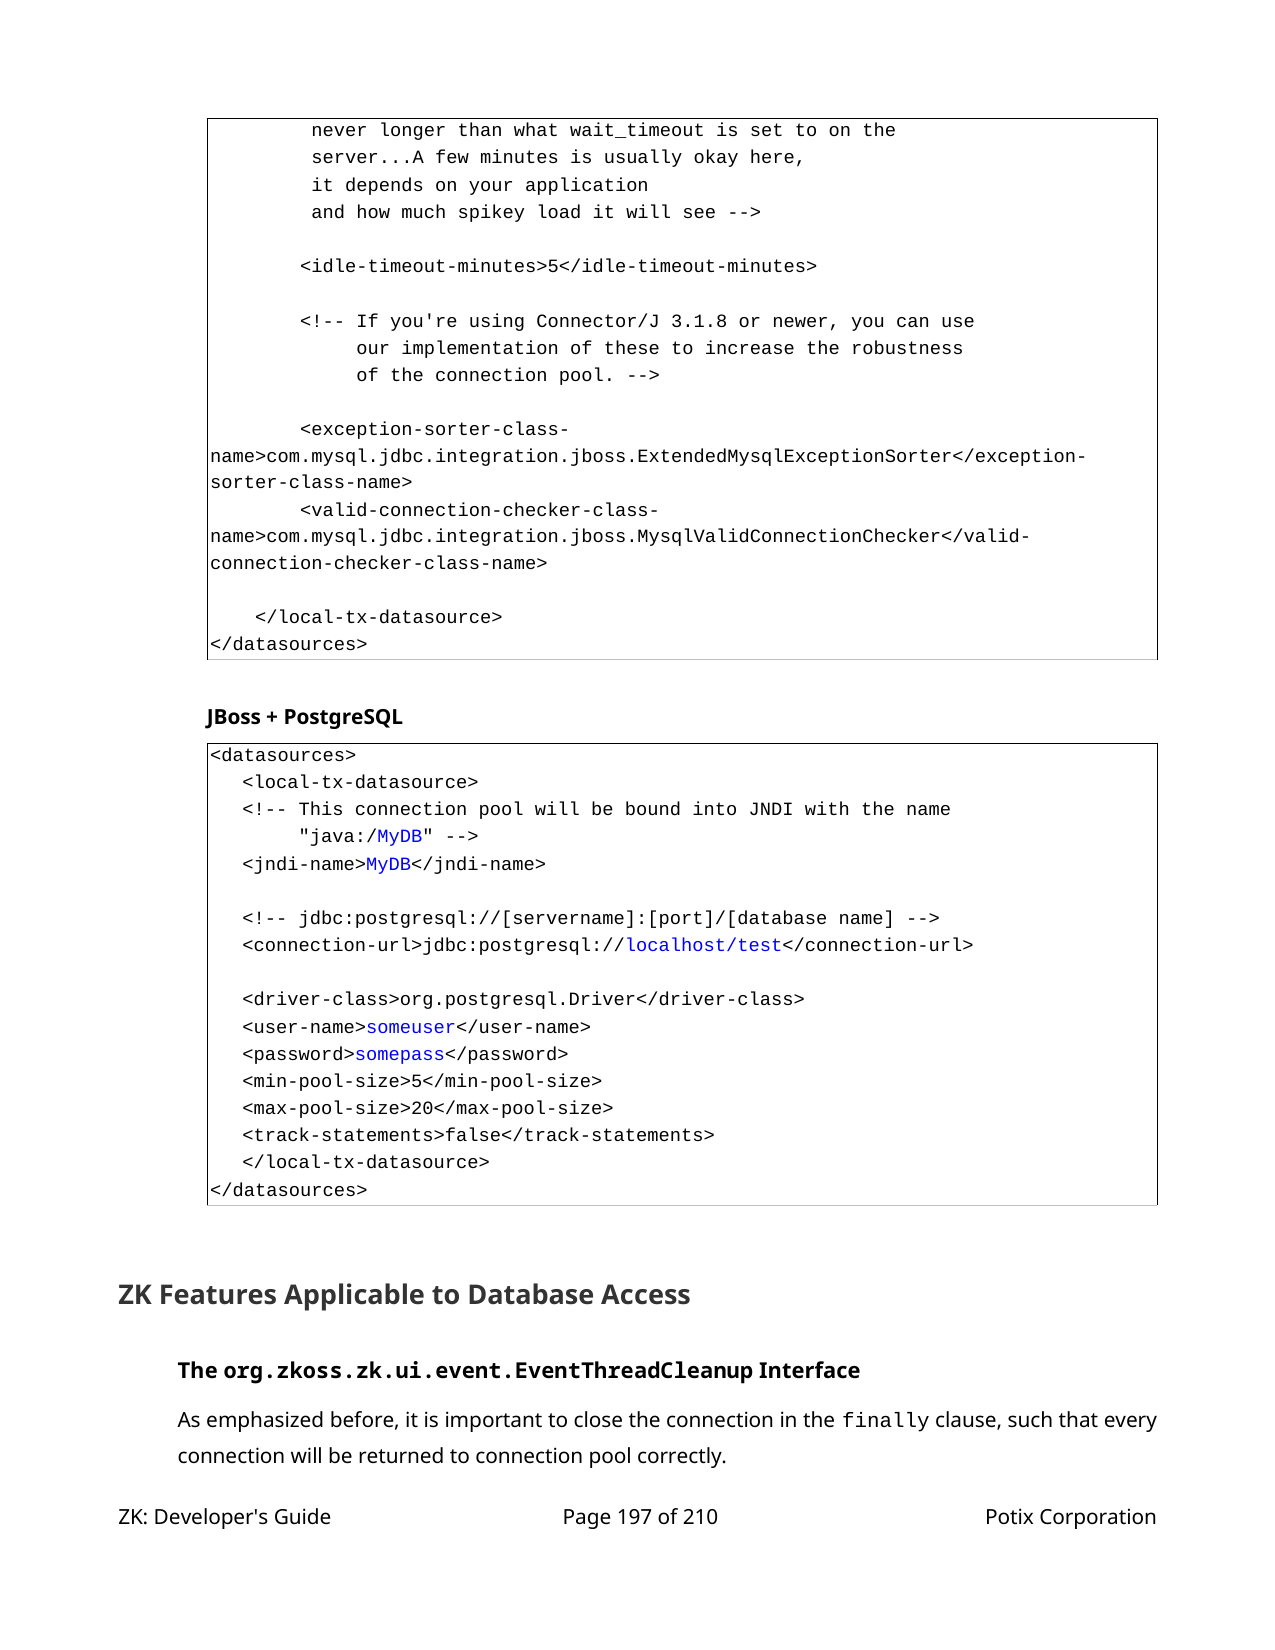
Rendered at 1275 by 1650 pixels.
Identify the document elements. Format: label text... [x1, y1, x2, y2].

text </local-tx-datasource> [208, 1150, 1157, 1175]
text <max-pool-size>20</max-pool-size> [208, 1096, 1157, 1120]
text </datasources> [208, 632, 1157, 659]
text <password>somepass</password> [208, 1042, 1157, 1066]
text <jndi-name>MyDB</jndi-name> [208, 851, 1157, 876]
text As emphasized before, it is important to close the connection in the finally clause, such that every connection will be returned to connection pool correctly. [177, 1406, 1157, 1469]
text <!-- If you're using Connector/J 3.1.8 or newer, you can use [208, 308, 1157, 333]
text <datasources> [208, 744, 1157, 767]
text <track-statements>false</track-statements> [208, 1123, 1157, 1147]
subtitle ZK Features Applicable to Database Access [118, 1276, 1157, 1312]
text server...A few minutes is usually okay here, [208, 145, 1157, 169]
text <connection-url>jdbc:postgresql://localhost/test</connection-url> [208, 933, 1157, 957]
text it depends on your application [208, 172, 1157, 197]
text our implementation of these to increase the robustness [208, 336, 1157, 360]
text <user-name>someuser</user-name> [208, 1014, 1157, 1039]
text <idle-timeout-minutes>5</idle-timeout-minutes> [208, 254, 1157, 278]
text <valid-connection-checker-class-name>com.mysql.jdbc.integration.jboss.MysqlValidConnectionChecker</valid-connection-checker-class-name> [208, 497, 1157, 575]
text and how much spikey load it will see --> [208, 200, 1157, 224]
text <local-tx-datasource> [208, 770, 1157, 794]
text </datasources> [208, 1178, 1157, 1205]
text never longer than what wait_timeout is set to on the [208, 119, 1157, 142]
text "java:/MyDB" --> [208, 824, 1157, 848]
text <min-pool-size>5</min-pool-size> [208, 1069, 1157, 1093]
subtitle JBoss + PostgreSQL [207, 702, 1157, 730]
text </local-tx-datasource> [208, 605, 1157, 629]
text <driver-class>org.postgresql.Driver</driver-class> [208, 987, 1157, 1012]
subtitle The org.zkoss.zk.ui.event.EventThreadCleanup Interface [177, 1355, 1157, 1385]
text <!-- This connection pool will be bound into JNDI with the name [208, 797, 1157, 821]
text <exception-sorter-class-name>com.mysql.jdbc.integration.jboss.ExtendedMysqlExceptionSorter</exception-sorter-class-name> [208, 417, 1157, 494]
text of the connection pool. --> [208, 363, 1157, 387]
text <!-- jdbc:postgresql://[servername]:[port]/[database name] --> [208, 906, 1157, 930]
